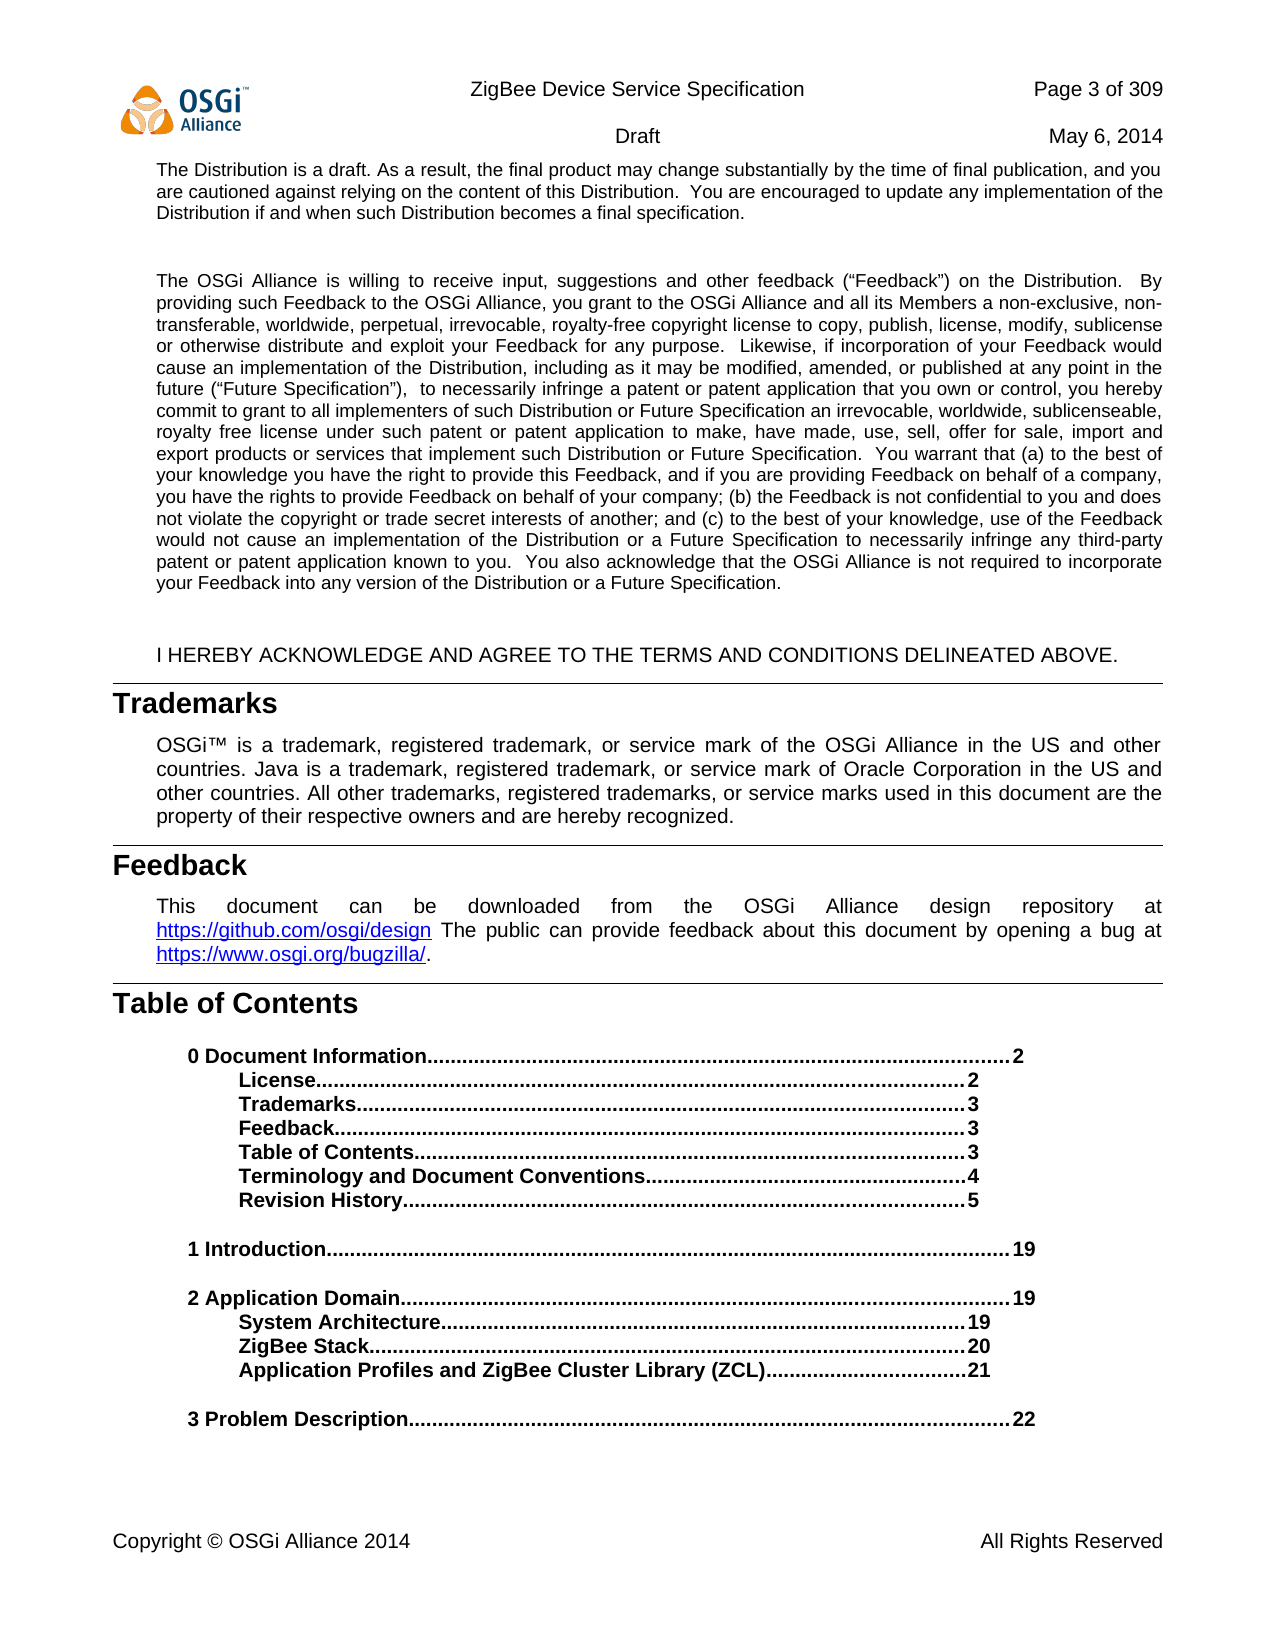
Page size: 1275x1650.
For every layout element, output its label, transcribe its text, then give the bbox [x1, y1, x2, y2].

subtitle Trademarks [112, 684, 1163, 720]
text 1 Introduction 19 [187, 1237, 1163, 1261]
text ZigBee Stack 20 [232, 1334, 1163, 1358]
text Trademarks 3 [232, 1092, 1163, 1116]
text The Distribution is a draft. As a result, the final product may change substantially by the time of final publication, and you are cautioned against relying on the content of this Distribution. You are encouraged to update any implementation of the Distribution if and when such Distribution becomes a final specification. [156, 159, 1163, 224]
text Table of Contents 3 [232, 1140, 1163, 1164]
text The OSGi Alliance is willing to receive input, suggestions and other feedback (“Feedback”) on the Distribution. By providing such Feedback to the OSGi Alliance, you grant to the OSGi Alliance and all its Members a non-exclusive, non-transferable, worldwide, perpetual, irrevocable, royalty-free copyright license to copy, publish, license, modify, sublicense or otherwise distribute and exploit your Feedback for any purpose. Likewise, if incorporation of your Feedback would cause an implementation of the Distribution, including as it may be modified, amended, or published at any point in the future (“Future Specification”), to necessarily infringe a patent or patent application that you own or control, you hereby commit to grant to all implementers of such Distribution or Future Specification an irrevocable, worldwide, sublicenseable, royalty free license under such patent or patent application to make, have made, use, sell, offer for sale, import and export products or services that implement such Distribution or Future Specification. You warrant that (a) to the best of your knowledge you have the right to provide this Feedback, and if you are providing Feedback on behalf of a company, you have the rights to provide Feedback on behalf of your company; (b) the Feedback is not confidential to you and does not violate the copyright or trade secret interests of another; and (c) to the best of your knowledge, use of the Feedback would not cause an implementation of the Distribution or a Future Specification to necessarily infringe any third-party patent or patent application known to you. You also acknowledge that the OSGi Alliance is not required to incorporate your Feedback into any version of the Distribution or a Future Specification. [156, 270, 1163, 594]
text I HEREBY ACKNOWLEDGE AND AGREE TO THE TERMS AND CONDITIONS DELINEATED ABOVE. [156, 643, 1163, 667]
subtitle Feedback [112, 846, 1163, 882]
text 0 Document Information 2 [187, 1044, 1163, 1068]
text License 2 [232, 1068, 1163, 1092]
text 2 Application Domain 19 [187, 1286, 1163, 1310]
text Application Profiles and ZigBee Cluster Library (ZCL) 21 [232, 1358, 1163, 1382]
text Terminology and Document Conventions 4 [232, 1164, 1163, 1188]
text OSGi™ is a trademark, registered trademark, or service mark of the OSGi Alliance in the US and other countries. Java is a trademark, registered trademark, or service mark of Oracle Corporation in the US and other countries. All other trademarks, registered trademarks, or service marks used in this document are the property of their respective owners and are hereby recognized. [156, 732, 1163, 828]
text 3 Problem Description 22 [187, 1407, 1163, 1431]
text System Architecture 19 [232, 1310, 1163, 1334]
text Revision History 5 [232, 1188, 1163, 1212]
picture [113, 78, 257, 142]
text Feedback 3 [232, 1116, 1163, 1140]
subtitle Table of Contents [112, 984, 1163, 1019]
text This document can be downloaded from the OSGi Alliance design repository at https://github.com/osgi/design The public can provide feedback about this document by opening a bug at https://www.osgi.org/bugzilla/. [156, 894, 1163, 966]
